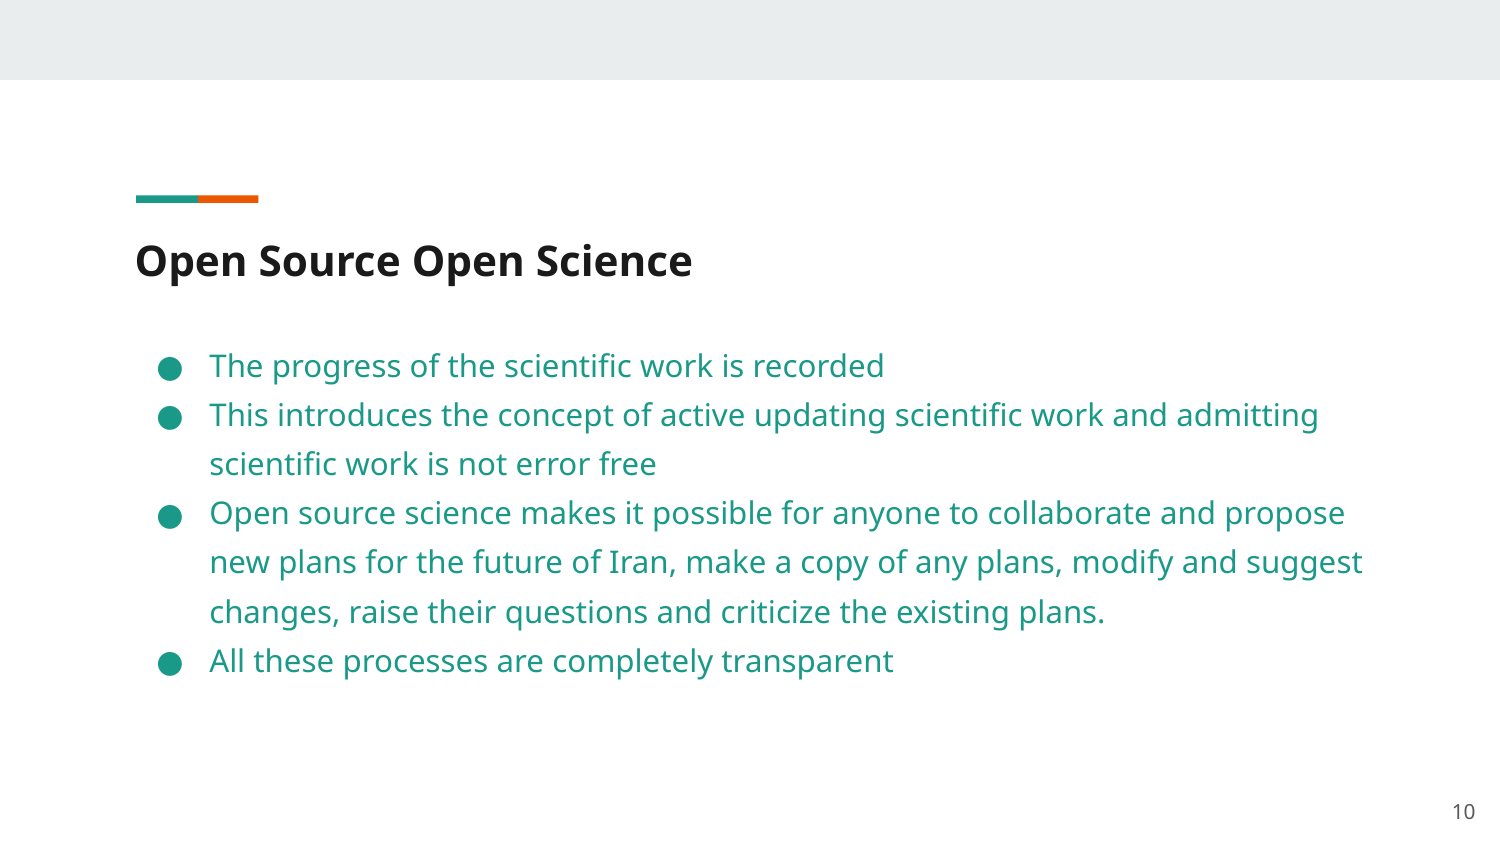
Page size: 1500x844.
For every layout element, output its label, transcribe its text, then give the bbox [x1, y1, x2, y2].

list The progress of the scientific work is recorded This introduces the concept of active updating scientific work and admitting scientific work is not error free Open source science makes it possible for anyone to collaborate and propose new plans for the future of Iran, make a copy of any plans, modify and suggest changes, raise their questions and criticize the existing plans. All these processes are completely transparent [119, 322, 1381, 776]
slide_number [1400, 779, 1491, 844]
title Open Source Open Science [119, 216, 1381, 305]
